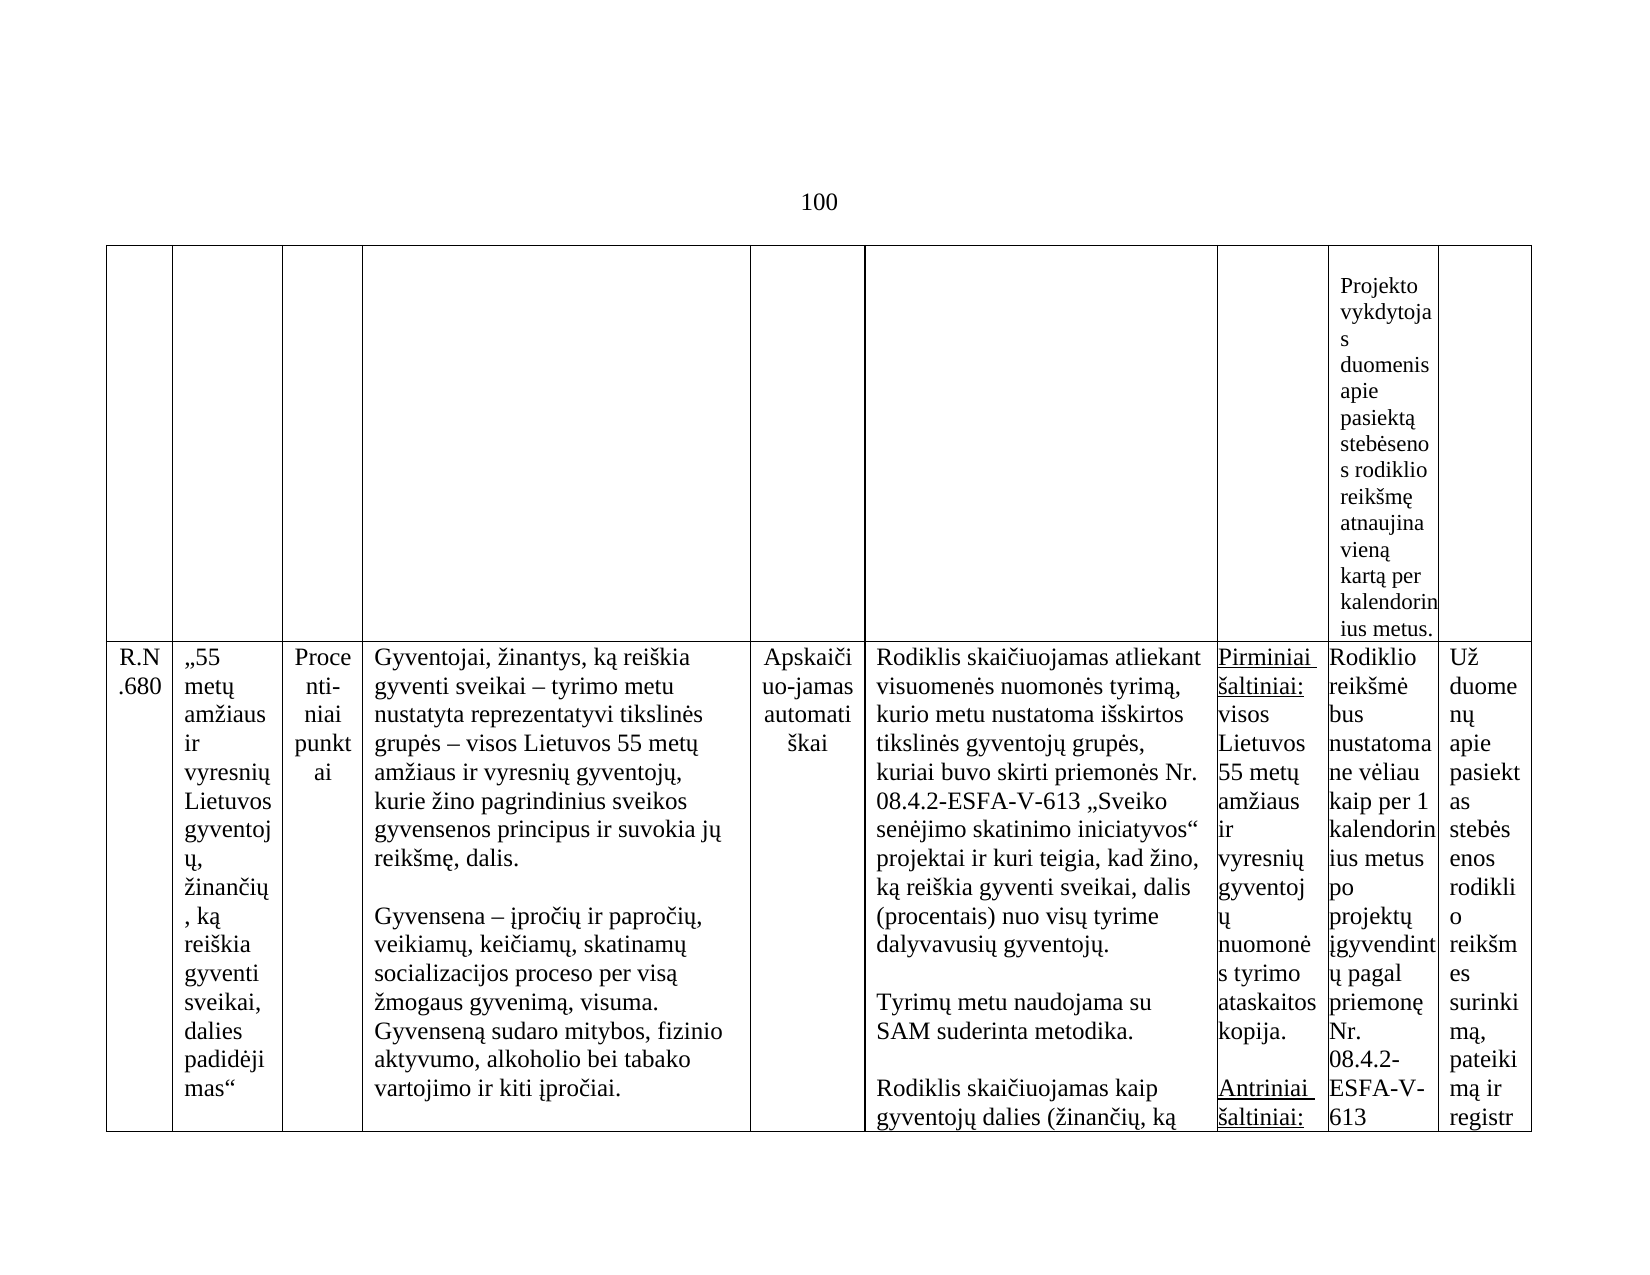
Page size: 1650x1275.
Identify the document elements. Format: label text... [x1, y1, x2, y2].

table_cell Pirminiai šaltiniai: visos Lietuvos 55 metų amžiaus ir vyresnių gyventojų nuomonės tyrimo ataskaitos kopija. Antriniai šaltiniai: [1218, 642, 1328, 1131]
table_cell [1218, 246, 1328, 641]
table_cell [751, 246, 864, 641]
table_cell Už duomenų apie pasiektas stebėsenos rodiklio reikšmes surinkimą, pateikimą ir registr [1439, 642, 1531, 1131]
table_cell [107, 246, 172, 641]
table_cell [173, 246, 282, 641]
table_cell R.N.680 [107, 642, 172, 1131]
table_cell [363, 246, 750, 641]
table_cell Rodiklis skaičiuojamas atliekant visuomenės nuomonės tyrimą, kurio metu nustatoma išskirtos tikslinės gyventojų grupės, kuriai buvo skirti priemonės Nr. 08.4.2-ESFA-V-613 „Sveiko senėjimo skatinimo iniciatyvos“ projektai ir kuri teigia, kad žino, ką reiškia gyventi sveikai, dalis (procentais) nuo visų tyrime dalyvavusių gyventojų. Tyrimų metu naudojama su SAM suderinta metodika. Rodiklis skaičiuojamas kaip gyventojų dalies (žinančių, ką [866, 642, 1217, 1131]
table_cell Rodiklio reikšmė bus nustatoma ne vėliau kaip per 1 kalendorinius metus po projektų įgyvendintų pagal priemonę Nr. 08.4.2-ESFA-V-613 [1329, 642, 1438, 1131]
table_cell [1439, 246, 1531, 641]
table_cell Apskaičiuo-jamas automatiškai [751, 642, 864, 1131]
table_cell [283, 246, 362, 641]
table_cell Projekto vykdytojas duomenis apie pasiektą stebėsenos rodiklio reikšmę atnaujina vieną kartą per kalendorinius metus. [1329, 246, 1438, 641]
table_cell Procenti-niai punktai [283, 642, 362, 1131]
table_cell „55 metų amžiaus ir vyresnių Lietuvos gyventojų, žinančių, ką reiškia gyventi sveikai, dalies padidėjimas“ [173, 642, 282, 1131]
table_cell Gyventojai, žinantys, ką reiškia gyventi sveikai – tyrimo metu nustatyta reprezentatyvi tikslinės grupės – visos Lietuvos 55 metų amžiaus ir vyresnių gyventojų, kurie žino pagrindinius sveikos gyvensenos principus ir suvokia jų reikšmę, dalis. Gyvensena – įpročių ir papročių, veikiamų, keičiamų, skatinamų socializacijos proceso per visą žmogaus gyvenimą, visuma. Gyvenseną sudaro mitybos, fizinio aktyvumo, alkoholio bei tabako vartojimo ir kiti įpročiai. [363, 642, 750, 1131]
table_cell [866, 246, 1217, 641]
